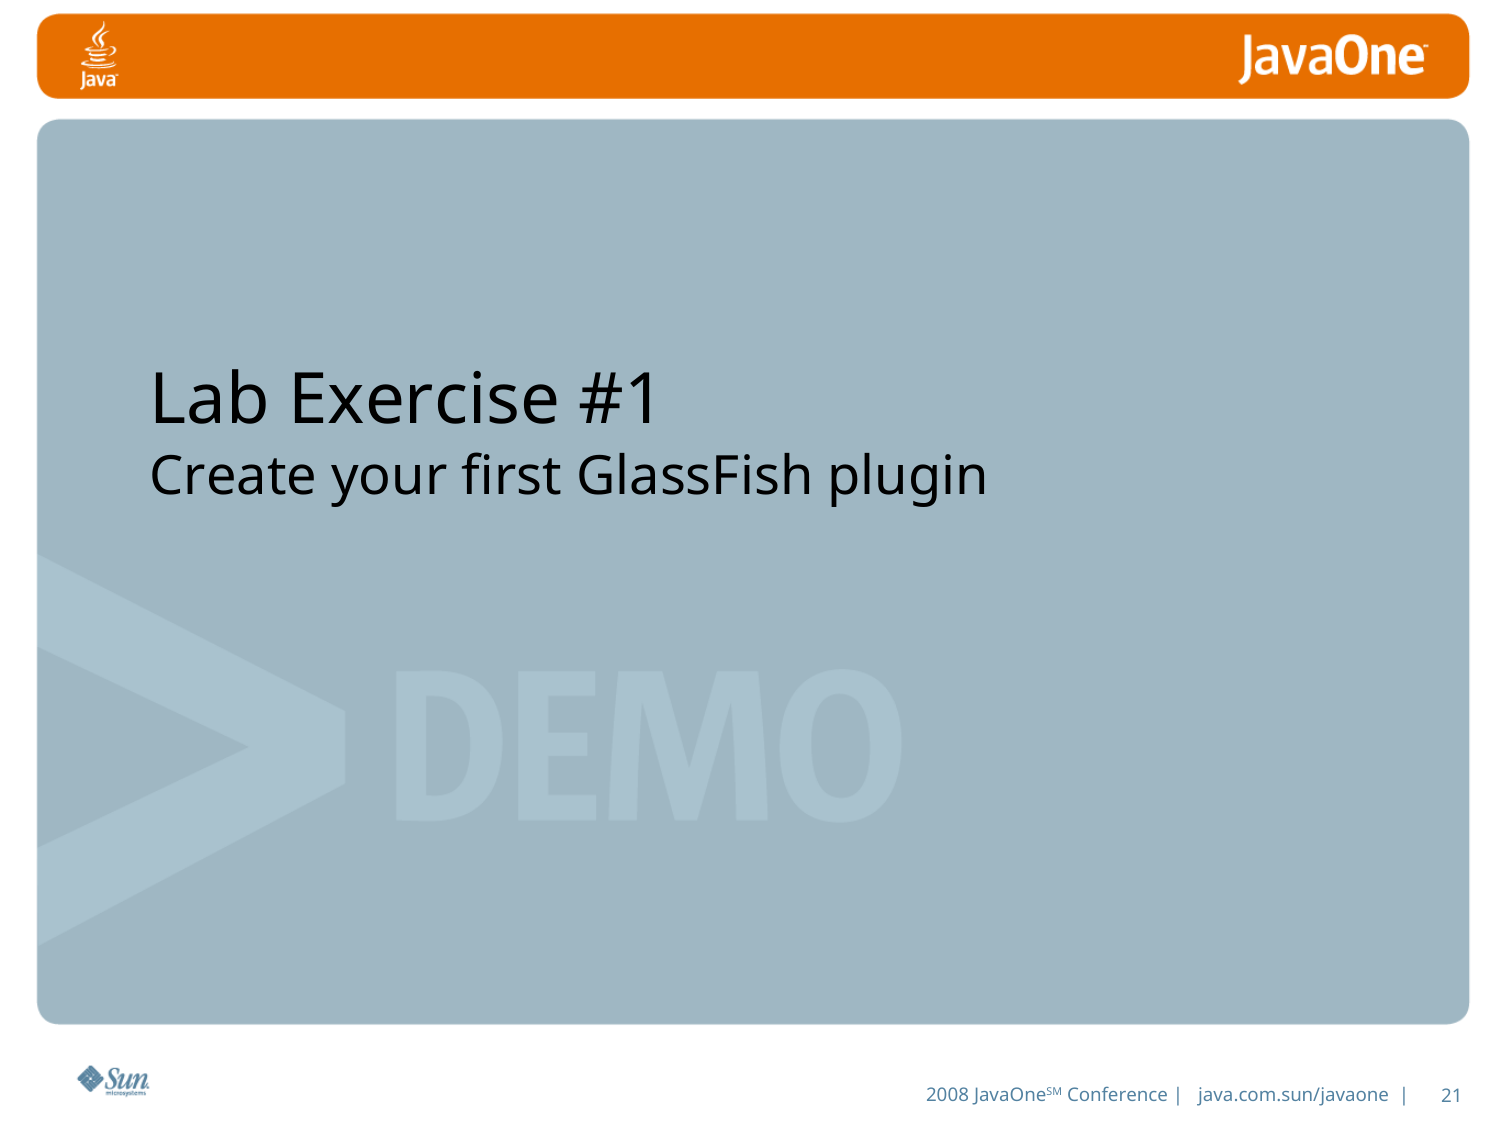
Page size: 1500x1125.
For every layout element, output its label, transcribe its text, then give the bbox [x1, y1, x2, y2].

picture [0, 0, 1500, 1125]
title Lab Exercise #1 Create your first GlassFish plugin [149, 337, 1352, 525]
